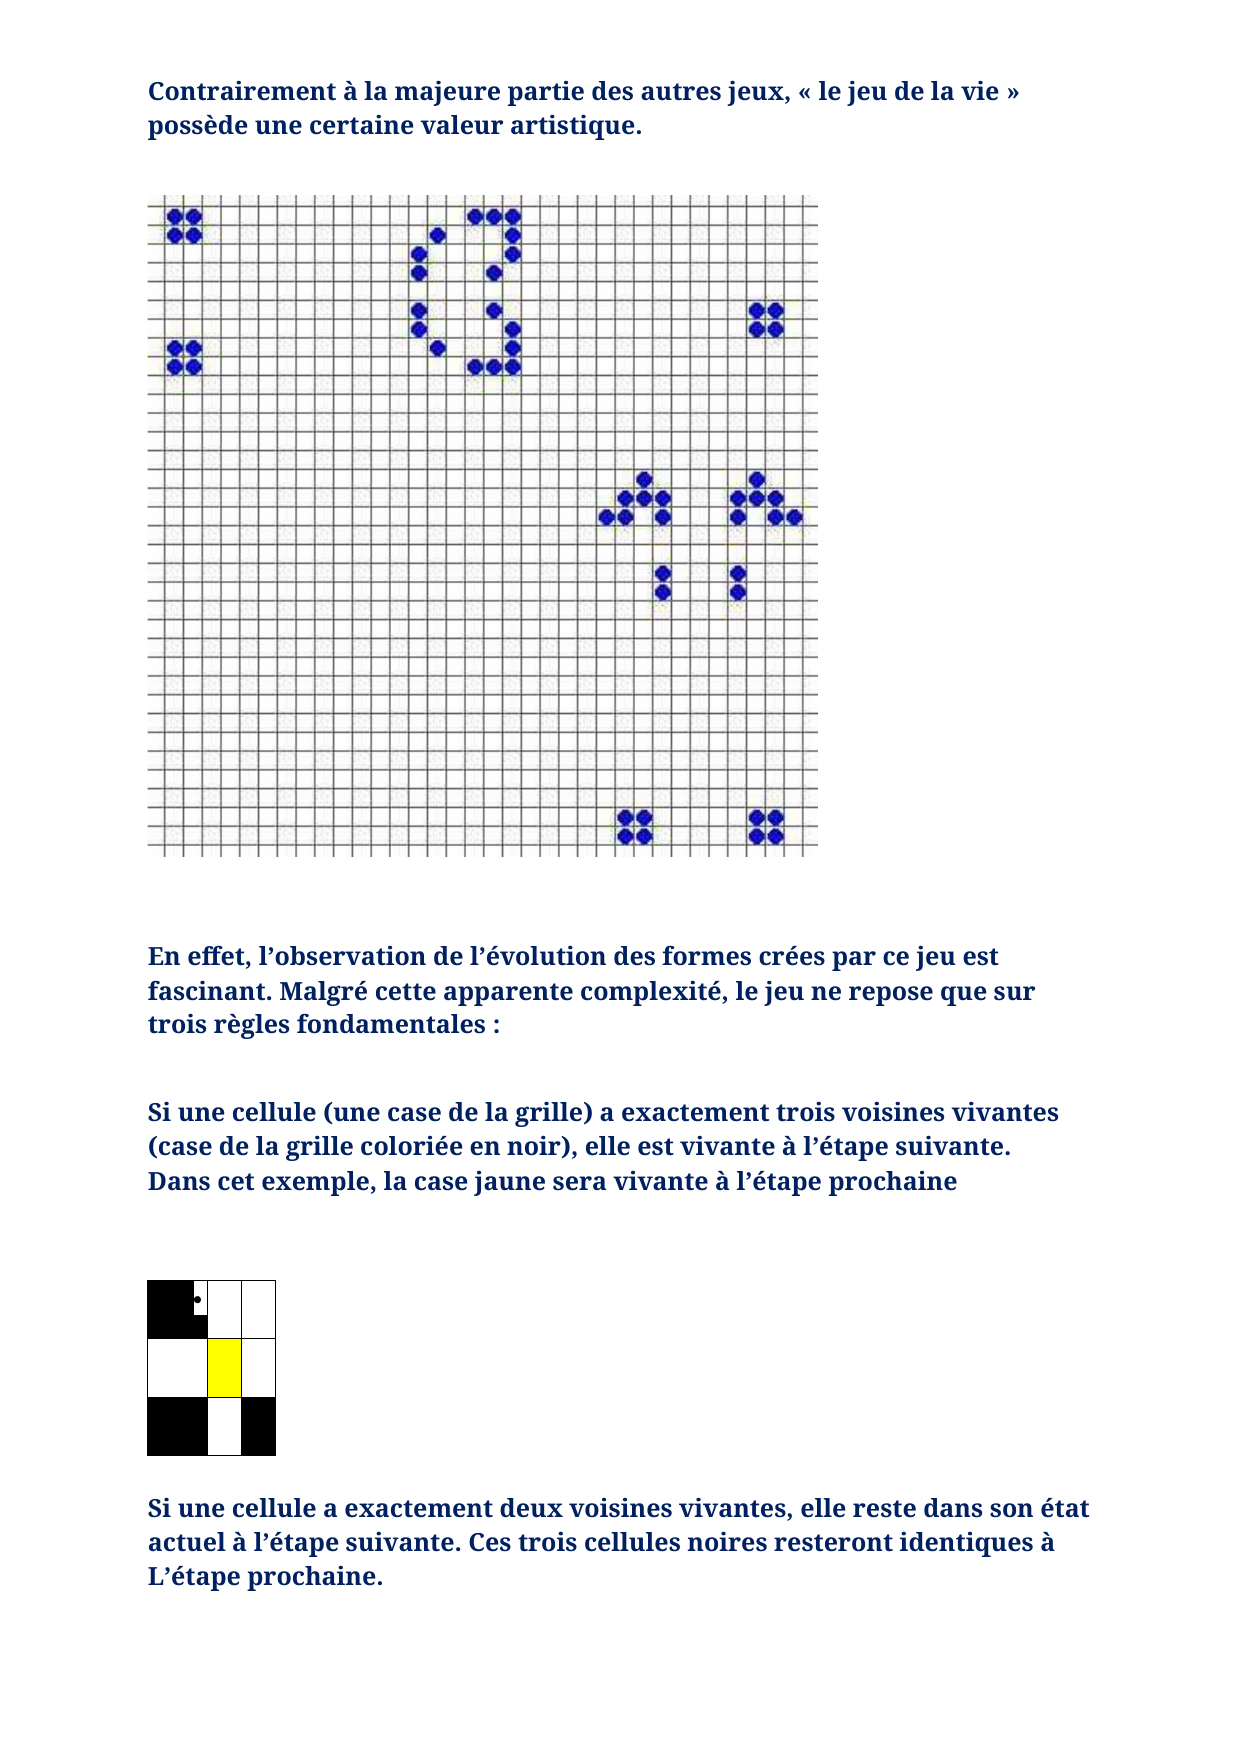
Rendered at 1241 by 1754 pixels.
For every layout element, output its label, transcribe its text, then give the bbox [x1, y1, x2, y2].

text Contrairement à la majeure partie des autres jeux, « le jeu de la vie » possède une certaine valeur artistique. [148, 74, 1093, 142]
table_cell  [242, 1339, 275, 1397]
text Si une cellule (une case de la grille) a exactement trois voisines vivantes (case de la grille coloriée en noir), elle est vivante à l’étape suivante. [148, 1095, 1093, 1163]
table_header  [208, 1281, 241, 1338]
table_cell  [242, 1398, 275, 1455]
text L’étape prochaine. [148, 1558, 1093, 1593]
table_cell  [148, 1339, 207, 1397]
text Si une cellule a exactement deux voisines vivantes, elle reste dans son état actuel à l’étape suivante. Ces trois cellules noires resteront identiques à [148, 1490, 1093, 1558]
text Dans cet exemple, la case jaune sera vivante à l’étape prochaine [148, 1163, 1093, 1197]
text En effet, l’observation de l’évolution des formes crées par ce jeu est fascinant. Malgré cette apparente complexité, le jeu ne repose que sur trois règles fondamentales : [148, 939, 1093, 1041]
table_header  [242, 1281, 275, 1338]
table_cell  [208, 1339, 241, 1397]
table_header [148, 1281, 207, 1338]
table_cell  [208, 1398, 241, 1455]
table_cell  [148, 1398, 207, 1455]
